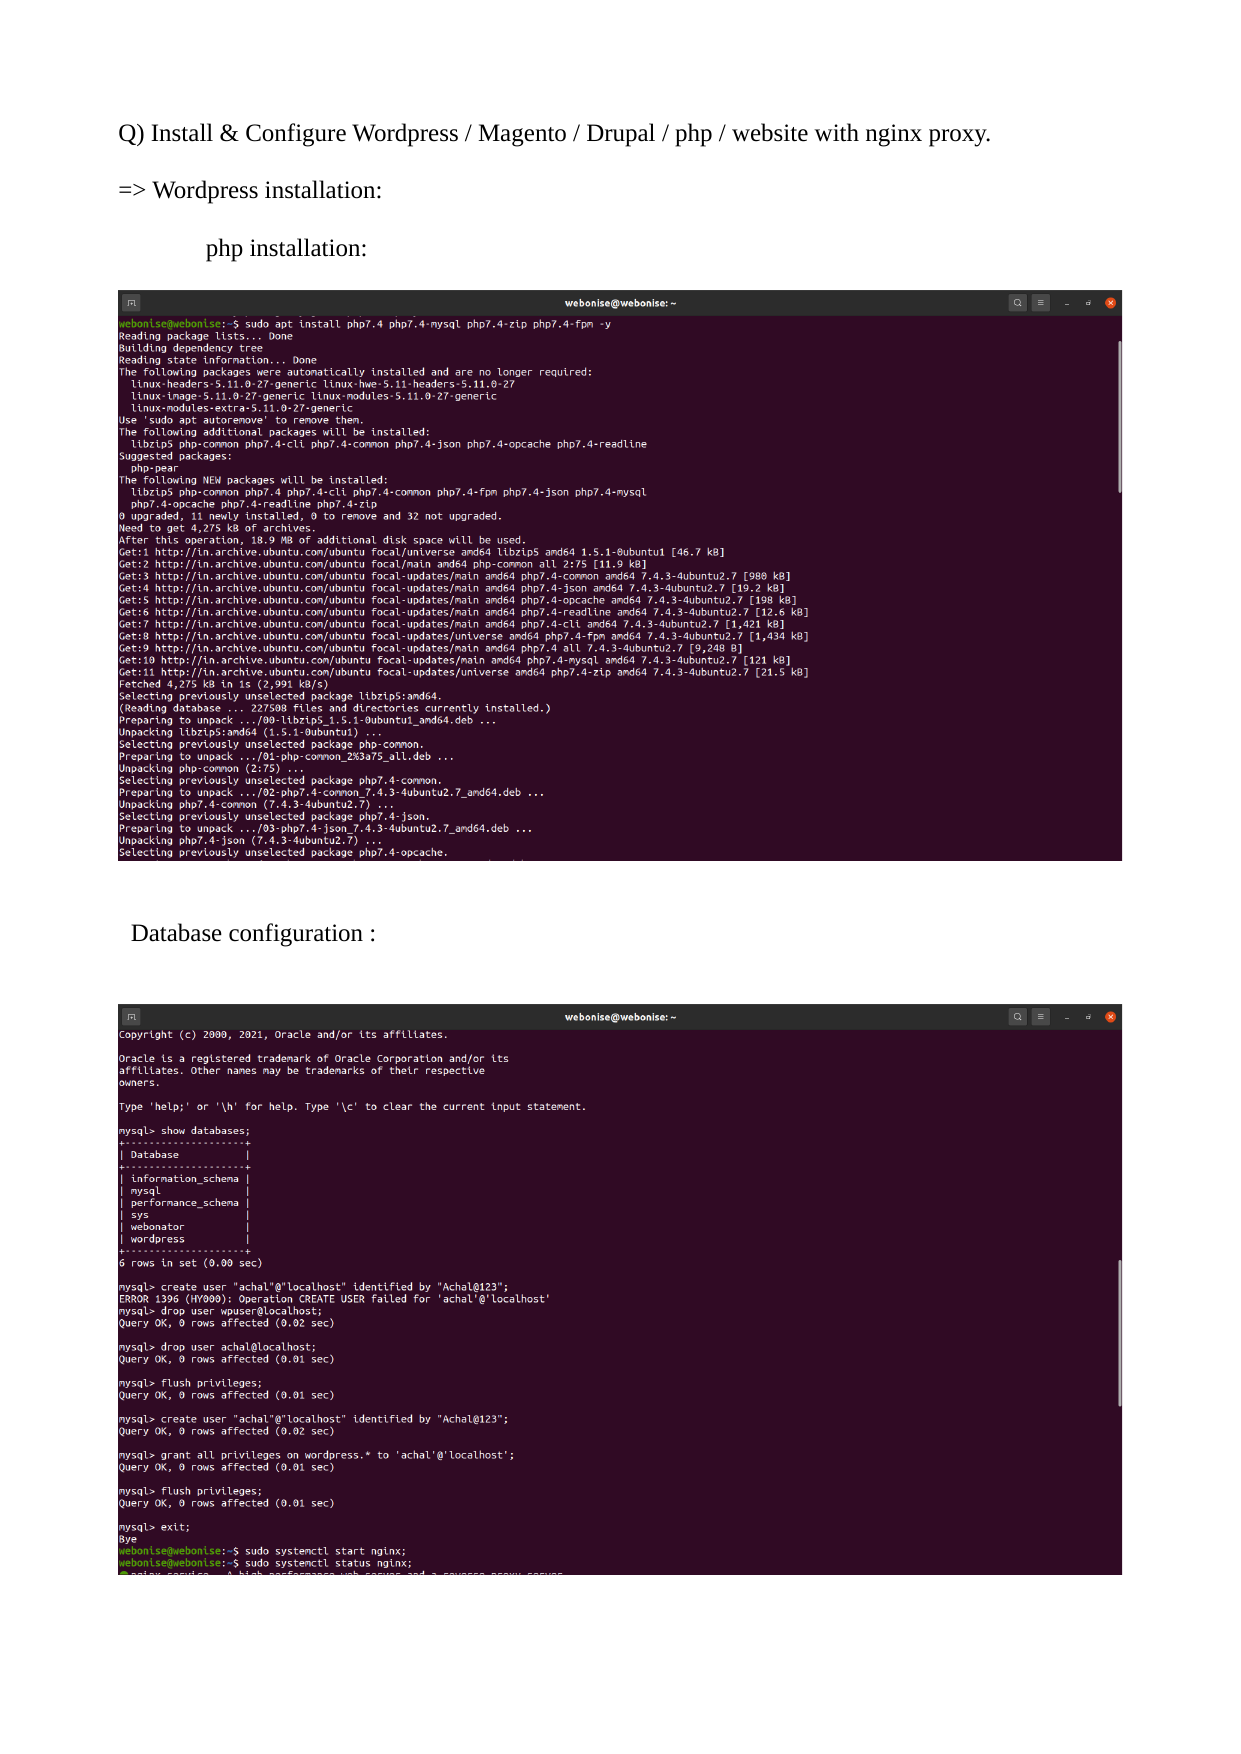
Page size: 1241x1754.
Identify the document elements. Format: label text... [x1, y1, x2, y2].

text => Wordpress installation: [118, 176, 1122, 204]
picture [118, 1004, 1123, 1575]
text php installation: [118, 233, 1122, 262]
picture [118, 290, 1123, 861]
text Database configuration : [118, 918, 1122, 947]
text Q) Install & Configure Wordpress / Magento / Drupal / php / website with nginx proxy. [118, 118, 1122, 147]
